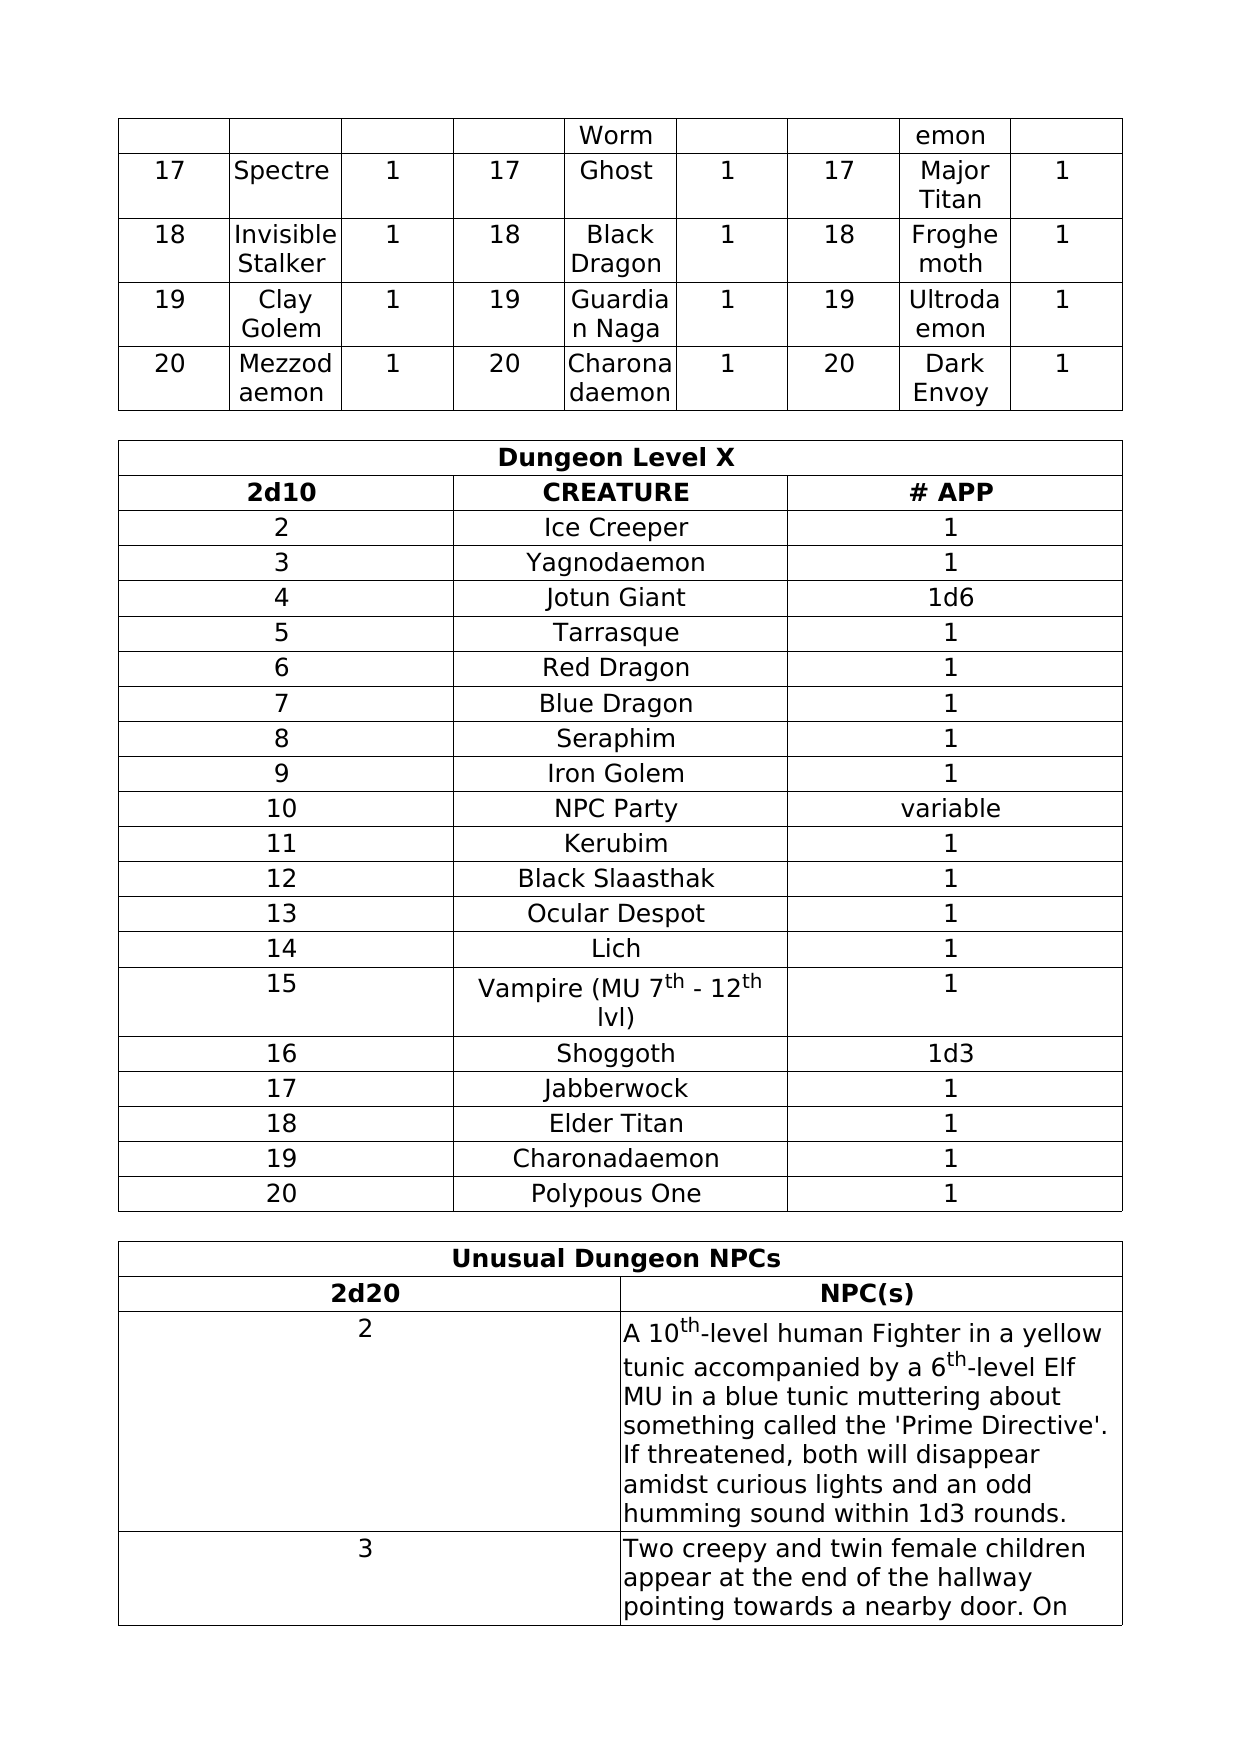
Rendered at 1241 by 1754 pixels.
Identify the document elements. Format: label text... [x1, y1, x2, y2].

table_cell 1 [788, 722, 1122, 756]
table_cell 1 [788, 897, 1122, 931]
table_cell Jotun Giant [454, 581, 787, 616]
table_cell 1 [788, 968, 1122, 1036]
table_cell 18 [788, 219, 899, 282]
table_cell 19 [454, 283, 564, 346]
table_cell CREATURE [454, 476, 787, 510]
table_cell 1 [788, 827, 1122, 861]
table_cell 18 [119, 1107, 453, 1141]
table_cell 20 [788, 347, 899, 410]
table_cell Clay Golem [230, 283, 341, 346]
table_cell # APP [788, 476, 1122, 510]
table_cell 7 [119, 687, 453, 721]
table_cell 1 [677, 347, 787, 410]
table_header Unusual Dungeon NPCs [119, 1242, 1122, 1276]
table_cell [230, 119, 341, 153]
table_cell Guardian Naga [565, 283, 676, 346]
table_cell Major Titan [900, 154, 1010, 217]
table_cell 1 [788, 546, 1122, 580]
table_cell 1d6 [788, 581, 1122, 616]
table_cell 1 [342, 154, 453, 217]
table_cell 1 [788, 1072, 1122, 1106]
table_cell Iron Golem [454, 757, 787, 791]
table_cell 2 [119, 1312, 620, 1531]
table_cell Worm [565, 119, 676, 153]
table_cell 16 [119, 1037, 453, 1071]
table_cell 17 [119, 1072, 453, 1106]
table_cell 1 [1011, 219, 1122, 282]
table_cell 1 [788, 757, 1122, 791]
table_cell [677, 119, 787, 153]
table_cell [454, 119, 564, 153]
table_cell 20 [119, 347, 229, 410]
table_cell 5 [119, 617, 453, 651]
table_cell NPC(s) [621, 1277, 1122, 1311]
table_cell 8 [119, 722, 453, 756]
table_cell 1 [788, 652, 1122, 686]
table_cell 1 [1011, 283, 1122, 346]
table_cell 1 [788, 687, 1122, 721]
table_cell 1 [788, 511, 1122, 545]
table_cell 12 [119, 862, 453, 896]
table_cell 9 [119, 757, 453, 791]
table_cell 19 [119, 283, 229, 346]
table_cell Elder Titan [454, 1107, 787, 1141]
table_cell 1 [788, 1107, 1122, 1141]
table_cell 4 [119, 581, 453, 616]
table_cell NPC Party [454, 792, 787, 826]
table_cell [1011, 119, 1122, 153]
table_cell 17 [119, 154, 229, 217]
table_cell Froghemoth [900, 219, 1010, 282]
table_cell 15 [119, 968, 453, 1036]
table_cell Ultrodaemon [900, 283, 1010, 346]
table_cell 2 [119, 511, 453, 545]
table_cell Invisible Stalker [230, 219, 341, 282]
table_cell Vampire (MU 7th - 12th lvl) [454, 968, 787, 1036]
table_cell 1 [788, 862, 1122, 896]
table_cell 11 [119, 827, 453, 861]
table_cell Red Dragon [454, 652, 787, 686]
table_cell 1 [788, 617, 1122, 651]
table_cell 1 [677, 219, 787, 282]
table_cell A 10th-level human Fighter in a yellow tunic accompanied by a 6th-level Elf MU in a blue tunic muttering about something called the 'Prime Directive'. If threatened, both will disappear amidst curious lights and an odd humming sound within 1d3 rounds. [621, 1312, 1122, 1531]
table_cell 1 [788, 932, 1122, 967]
table_cell 17 [788, 154, 899, 217]
table_cell 10 [119, 792, 453, 826]
table_cell Mezzodaemon [230, 347, 341, 410]
table_cell 18 [454, 219, 564, 282]
table_cell 1d3 [788, 1037, 1122, 1071]
table_cell Yagnodaemon [454, 546, 787, 580]
table_cell Dark Envoy [900, 347, 1010, 410]
table_cell Lich [454, 932, 787, 967]
table_cell 6 [119, 652, 453, 686]
table_cell 18 [119, 219, 229, 282]
table_cell Ocular Despot [454, 897, 787, 931]
table_cell 13 [119, 897, 453, 931]
table_cell 20 [119, 1177, 453, 1211]
table_cell Jabberwock [454, 1072, 787, 1106]
table_cell Black Dragon [565, 219, 676, 282]
table_cell 17 [454, 154, 564, 217]
table_cell 2d20 [119, 1277, 620, 1311]
table_cell 1 [677, 283, 787, 346]
table_cell Tarrasque [454, 617, 787, 651]
table_cell 1 [342, 219, 453, 282]
table_cell 2d10 [119, 476, 453, 510]
table_cell emon [900, 119, 1010, 153]
table_cell Ghost [565, 154, 676, 217]
table_cell 3 [119, 1532, 620, 1624]
table_cell 20 [454, 347, 564, 410]
table_cell [119, 119, 229, 153]
table_cell 19 [788, 283, 899, 346]
table_cell Kerubim [454, 827, 787, 861]
table_cell Ice Creeper [454, 511, 787, 545]
table_cell Spectre [230, 154, 341, 217]
table_cell Two creepy and twin female children appear at the end of the hallway pointing towards a nearby door. On [621, 1532, 1122, 1624]
table_cell [788, 119, 899, 153]
table_cell Charonadaemon [565, 347, 676, 410]
table_cell variable [788, 792, 1122, 826]
table_cell Shoggoth [454, 1037, 787, 1071]
table_cell Polypous One [454, 1177, 787, 1211]
table_cell 19 [119, 1142, 453, 1176]
table_header Dungeon Level X [119, 441, 1122, 475]
table_cell 1 [1011, 347, 1122, 410]
table_cell 1 [1011, 154, 1122, 217]
table_cell 1 [788, 1142, 1122, 1176]
table_cell Seraphim [454, 722, 787, 756]
table_cell Black Slaasthak [454, 862, 787, 896]
table_cell 1 [342, 347, 453, 410]
table_cell 1 [788, 1177, 1122, 1211]
table_cell 1 [342, 283, 453, 346]
table_cell Charonadaemon [454, 1142, 787, 1176]
table_cell 14 [119, 932, 453, 967]
table_cell [342, 119, 453, 153]
table_cell 3 [119, 546, 453, 580]
table_cell Blue Dragon [454, 687, 787, 721]
table_cell 1 [677, 154, 787, 217]
